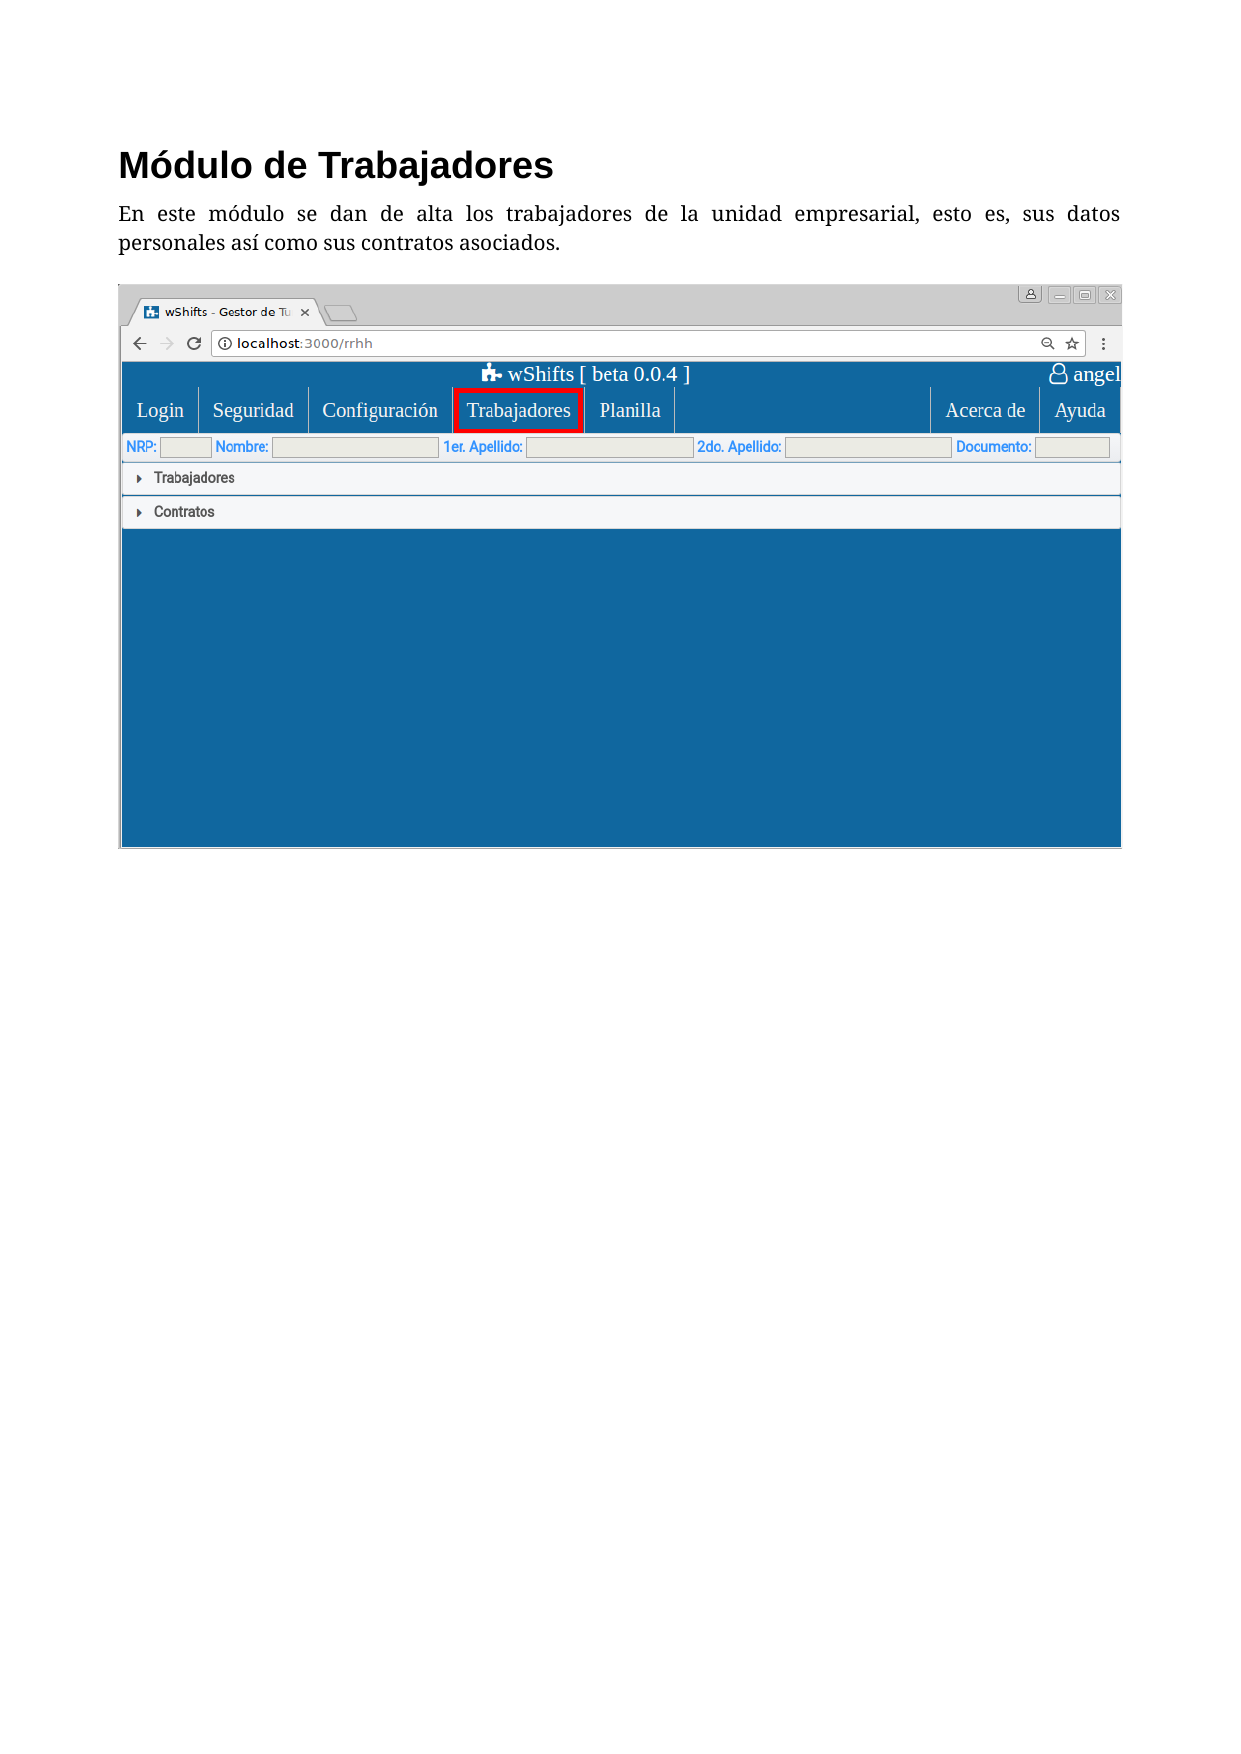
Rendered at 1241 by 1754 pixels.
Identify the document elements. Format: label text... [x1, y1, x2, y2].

text En este módulo se dan de alta los trabajadores de la unidad empresarial, esto es, sus datos personales así como sus contratos asociados. [118, 199, 1122, 256]
subtitle Módulo de Trabajadores [118, 143, 1122, 187]
picture [118, 284, 1123, 849]
